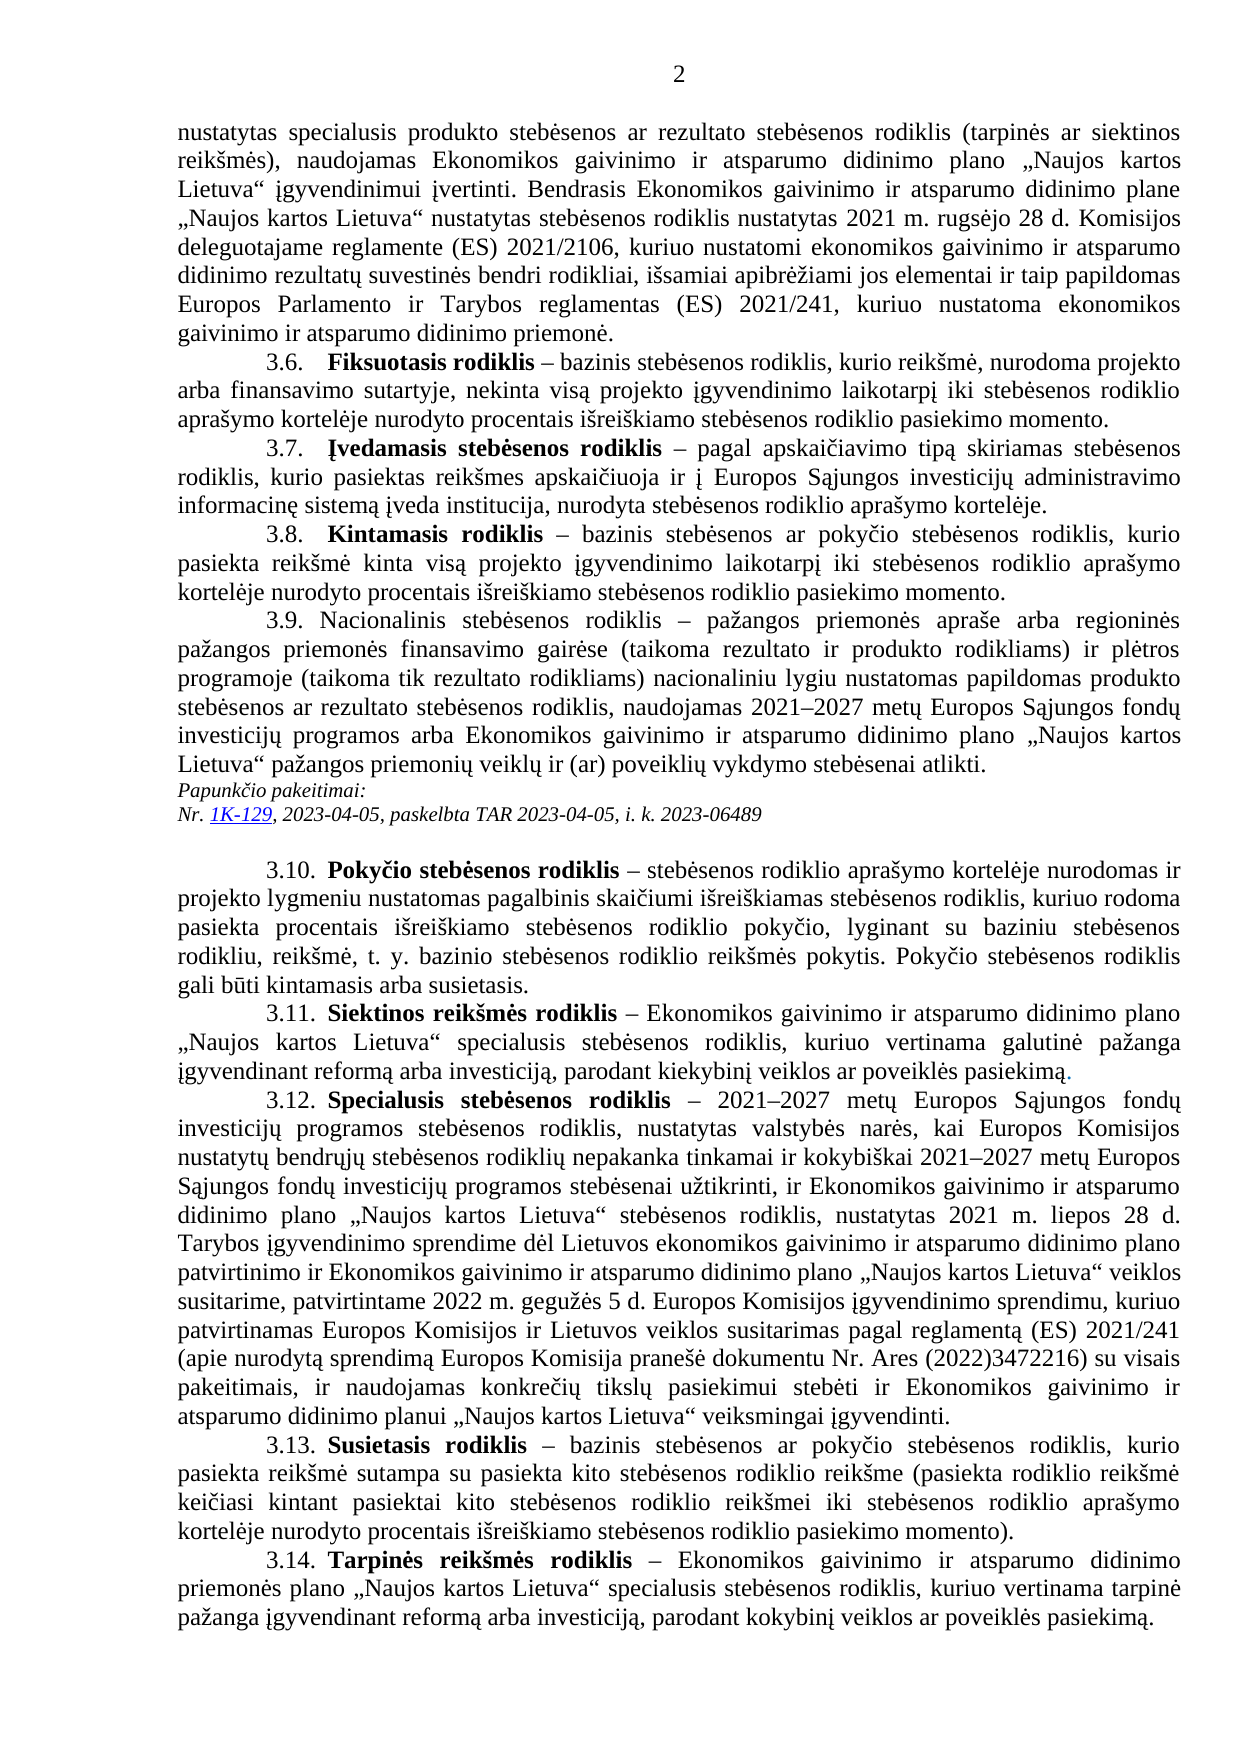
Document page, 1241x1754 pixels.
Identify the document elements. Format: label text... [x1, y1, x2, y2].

text 3.12. Specialusis stebėsenos rodiklis – 2021–2027 metų Europos Sąjungos fondų investicijų programos stebėsenos rodiklis, nustatytas valstybės narės, kai Europos Komisijos nustatytų bendrųjų stebėsenos rodiklių nepakanka tinkamai ir kokybiškai 2021–2027 metų Europos Sąjungos fondų investicijų programos stebėsenai užtikrinti, ir Ekonomikos gaivinimo ir atsparumo didinimo plano „Naujos kartos Lietuva“ stebėsenos rodiklis, nustatytas 2021 m. liepos 28 d. Tarybos įgyvendinimo sprendime dėl Lietuvos ekonomikos gaivinimo ir atsparumo didinimo plano patvirtinimo ir Ekonomikos gaivinimo ir atsparumo didinimo plano „Naujos kartos Lietuva“ veiklos susitarime, patvirtintame 2022 m. gegužės 5 d. Europos Komisijos įgyvendinimo sprendimu, kuriuo patvirtinamas Europos Komisijos ir Lietuvos veiklos susitarimas pagal reglamentą (ES) 2021/241 (apie nurodytą sprendimą Europos Komisija pranešė dokumentu Nr. Ares (2022)3472216) su visais pakeitimais, ir naudojamas konkrečių tikslų pasiekimui stebėti ir Ekonomikos gaivinimo ir atsparumo didinimo planui „Naujos kartos Lietuva“ veiksmingai įgyvendinti. [177, 1085, 1181, 1430]
text 3.8. Kintamasis rodiklis – bazinis stebėsenos ar pokyčio stebėsenos rodiklis, kurio pasiekta reikšmė kinta visą projekto įgyvendinimo laikotarpį iki stebėsenos rodiklio aprašymo kortelėje nurodyto procentais išreiškiamo stebėsenos rodiklio pasiekimo momento. [177, 519, 1181, 605]
text 3.9. Nacionalinis stebėsenos rodiklis – pažangos priemonės apraše arba regioninės pažangos priemonės finansavimo gairėse (taikoma rezultato ir produkto rodikliams) ir plėtros programoje (taikoma tik rezultato rodikliams) nacionaliniu lygiu nustatomas papildomas produkto stebėsenos ar rezultato stebėsenos rodiklis, naudojamas 2021–2027 metų Europos Sąjungos fondų investicijų programos arba Ekonomikos gaivinimo ir atsparumo didinimo plano „Naujos kartos Lietuva“ pažangos priemonių veiklų ir (ar) poveiklių vykdymo stebėsenai atlikti. [177, 605, 1181, 778]
text 3.13. Susietasis rodiklis – bazinis stebėsenos ar pokyčio stebėsenos rodiklis, kurio pasiekta reikšmė sutampa su pasiekta kito stebėsenos rodiklio reikšme (pasiekta rodiklio reikšmė keičiasi kintant pasiektai kito stebėsenos rodiklio reikšmei iki stebėsenos rodiklio aprašymo kortelėje nurodyto procentais išreiškiamo stebėsenos rodiklio pasiekimo momento). [177, 1430, 1181, 1545]
text Papunkčio pakeitimai: [177, 778, 1181, 802]
text 3.6. Fiksuotasis rodiklis – bazinis stebėsenos rodiklis, kurio reikšmė, nurodoma projekto arba finansavimo sutartyje, nekinta visą projekto įgyvendinimo laikotarpį iki stebėsenos rodiklio aprašymo kortelėje nurodyto procentais išreiškiamo stebėsenos rodiklio pasiekimo momento. [177, 347, 1181, 433]
text Nr. 1K-129, 2023-04-05, paskelbta TAR 2023-04-05, i. k. 2023-06489 [177, 802, 1181, 826]
text 3.7. Įvedamasis stebėsenos rodiklis – pagal apskaičiavimo tipą skiriamas stebėsenos rodiklis, kurio pasiektas reikšmes apskaičiuoja ir į Europos Sąjungos investicijų administravimo informacinę sistemą įveda institucija, nurodyta stebėsenos rodiklio aprašymo kortelėje. [177, 433, 1181, 519]
text nustatytas specialusis produkto stebėsenos ar rezultato stebėsenos rodiklis (tarpinės ar siektinos reikšmės), naudojamas Ekonomikos gaivinimo ir atsparumo didinimo plano „Naujos kartos Lietuva“ įgyvendinimui įvertinti. Bendrasis Ekonomikos gaivinimo ir atsparumo didinimo plane „Naujos kartos Lietuva“ nustatytas stebėsenos rodiklis nustatytas 2021 m. rugsėjo 28 d. Komisijos deleguotajame reglamente (ES) 2021/2106, kuriuo nustatomi ekonomikos gaivinimo ir atsparumo didinimo rezultatų suvestinės bendri rodikliai, išsamiai apibrėžiami jos elementai ir taip papildomas Europos Parlamento ir Tarybos reglamentas (ES) 2021/241, kuriuo nustatoma ekonomikos gaivinimo ir atsparumo didinimo priemonė. [177, 117, 1181, 347]
text 3.10. Pokyčio stebėsenos rodiklis – stebėsenos rodiklio aprašymo kortelėje nurodomas ir projekto lygmeniu nustatomas pagalbinis skaičiumi išreiškiamas stebėsenos rodiklis, kuriuo rodoma pasiekta procentais išreiškiamo stebėsenos rodiklio pokyčio, lyginant su baziniu stebėsenos rodikliu, reikšmė, t. y. bazinio stebėsenos rodiklio reikšmės pokytis. Pokyčio stebėsenos rodiklis gali būti kintamasis arba susietasis. [177, 855, 1181, 998]
text 3.11. Siektinos reikšmės rodiklis – Ekonomikos gaivinimo ir atsparumo didinimo plano „Naujos kartos Lietuva“ specialusis stebėsenos rodiklis, kuriuo vertinama galutinė pažanga įgyvendinant reformą arba investiciją, parodant kiekybinį veiklos ar poveiklės pasiekimą. [177, 998, 1181, 1085]
text 3.14. Tarpinės reikšmės rodiklis – Ekonomikos gaivinimo ir atsparumo didinimo priemonės plano „Naujos kartos Lietuva“ specialusis stebėsenos rodiklis, kuriuo vertinama tarpinė pažanga įgyvendinant reformą arba investiciją, parodant kokybinį veiklos ar poveiklės pasiekimą. [177, 1545, 1181, 1631]
